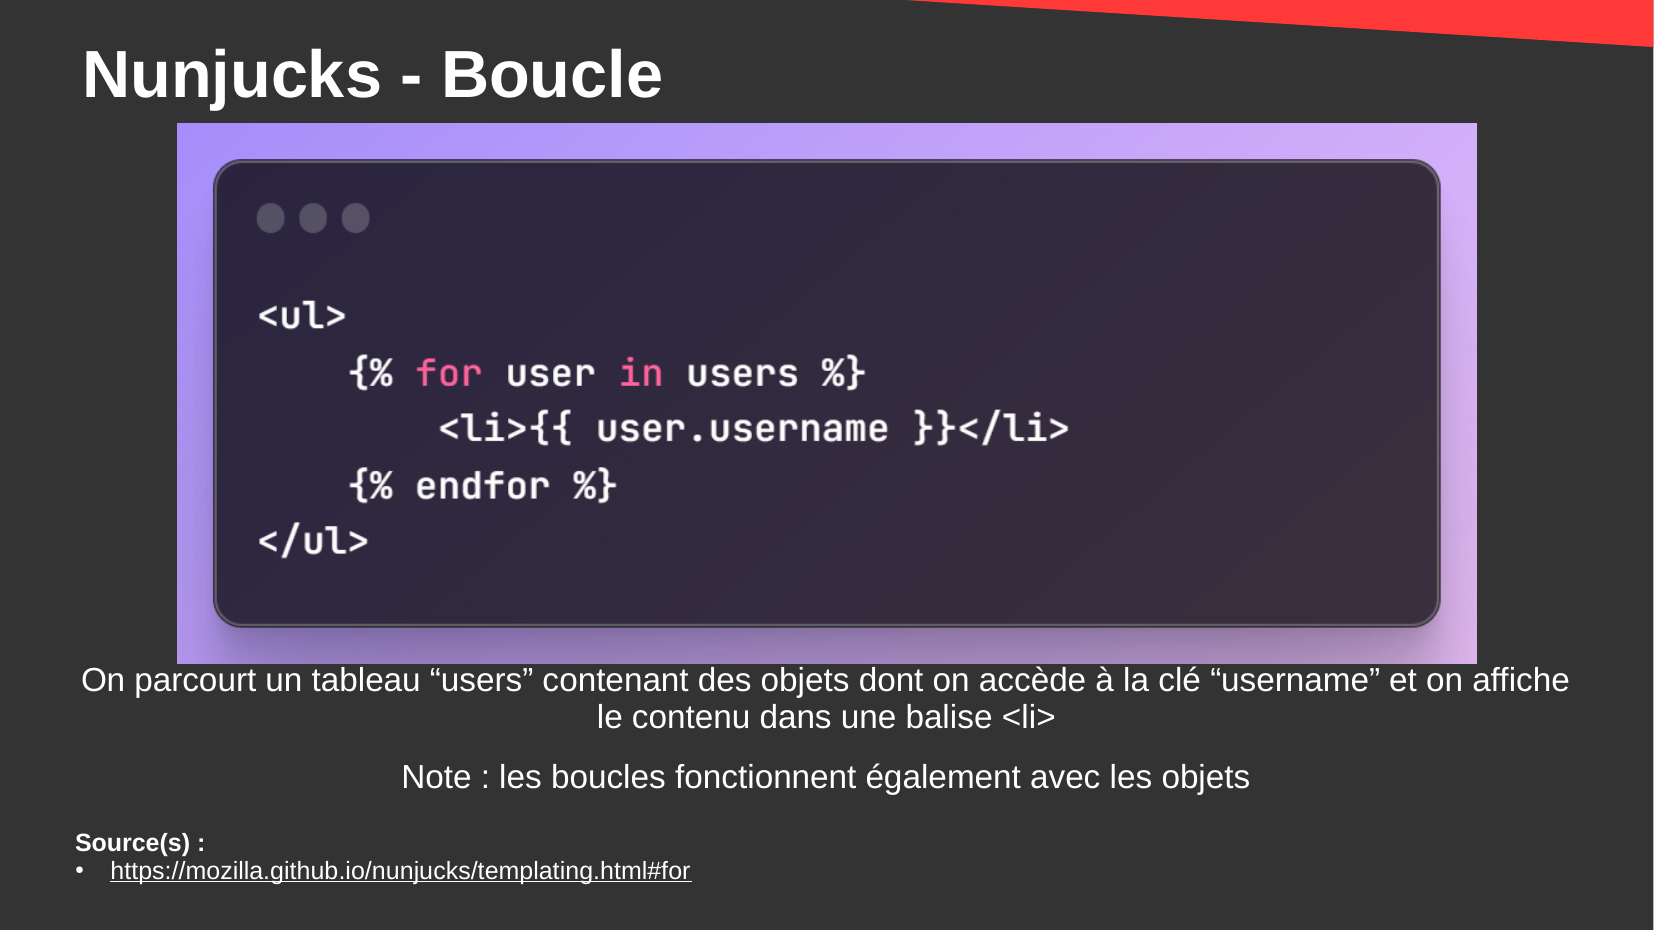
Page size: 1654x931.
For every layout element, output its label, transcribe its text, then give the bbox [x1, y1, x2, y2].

picture [177, 123, 1477, 661]
text_box [904, 0, 1654, 48]
title Nunjucks - Boucle [82, 37, 1571, 112]
list On parcourt un tableau “users” contenant des objets dont on accède à la clé “username” et on affiche le contenu dans une balise <li> Note : les boucles fonctionnent également avec les objets [64, 661, 1589, 798]
text_box Source(s) : https://mozilla.github.io/nunjucks/templating.html#for [60, 821, 1546, 931]
